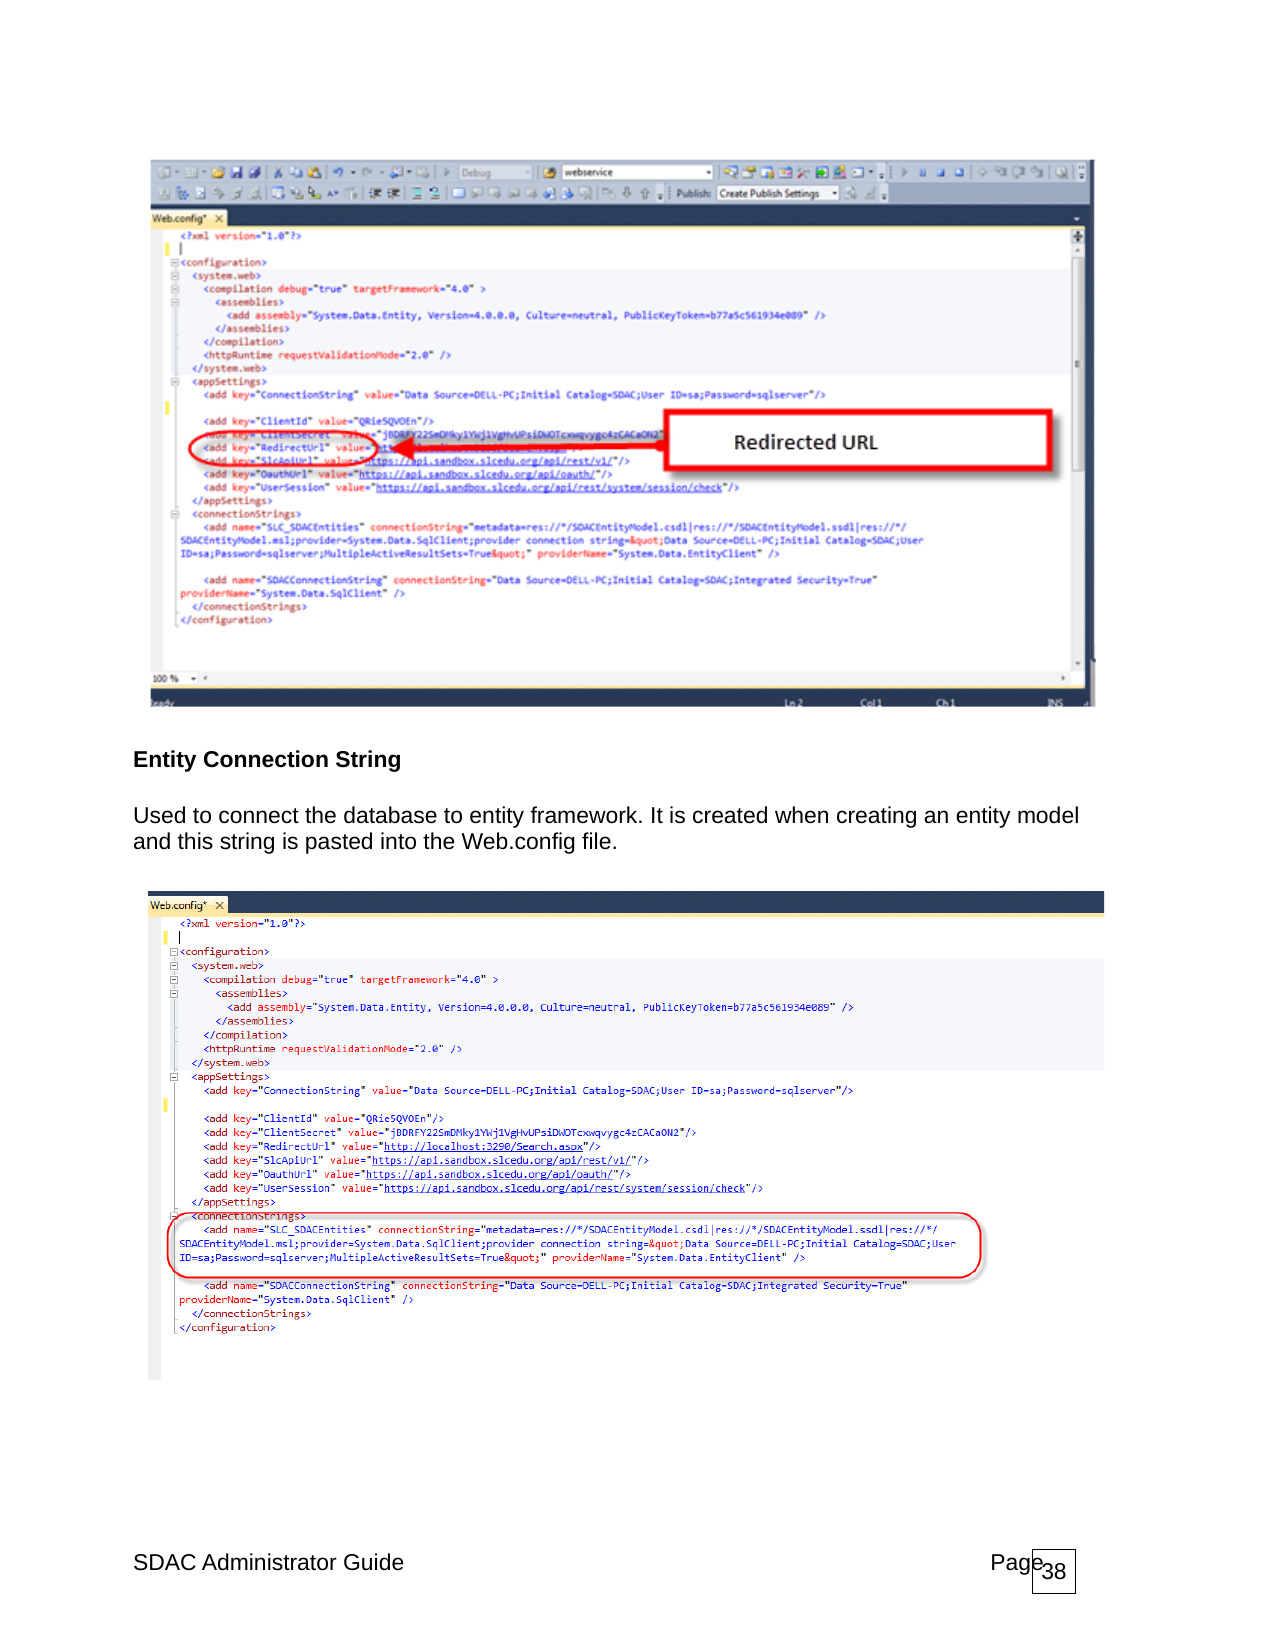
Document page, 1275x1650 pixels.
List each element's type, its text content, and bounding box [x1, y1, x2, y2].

picture [148, 157, 1099, 710]
text Used to connect the database to entity framework. It is created when creating an entity model and this string is pasted into the Web.config file. [133, 802, 1087, 854]
picture [148, 891, 1105, 1380]
text Entity Connection String [133, 746, 1087, 773]
